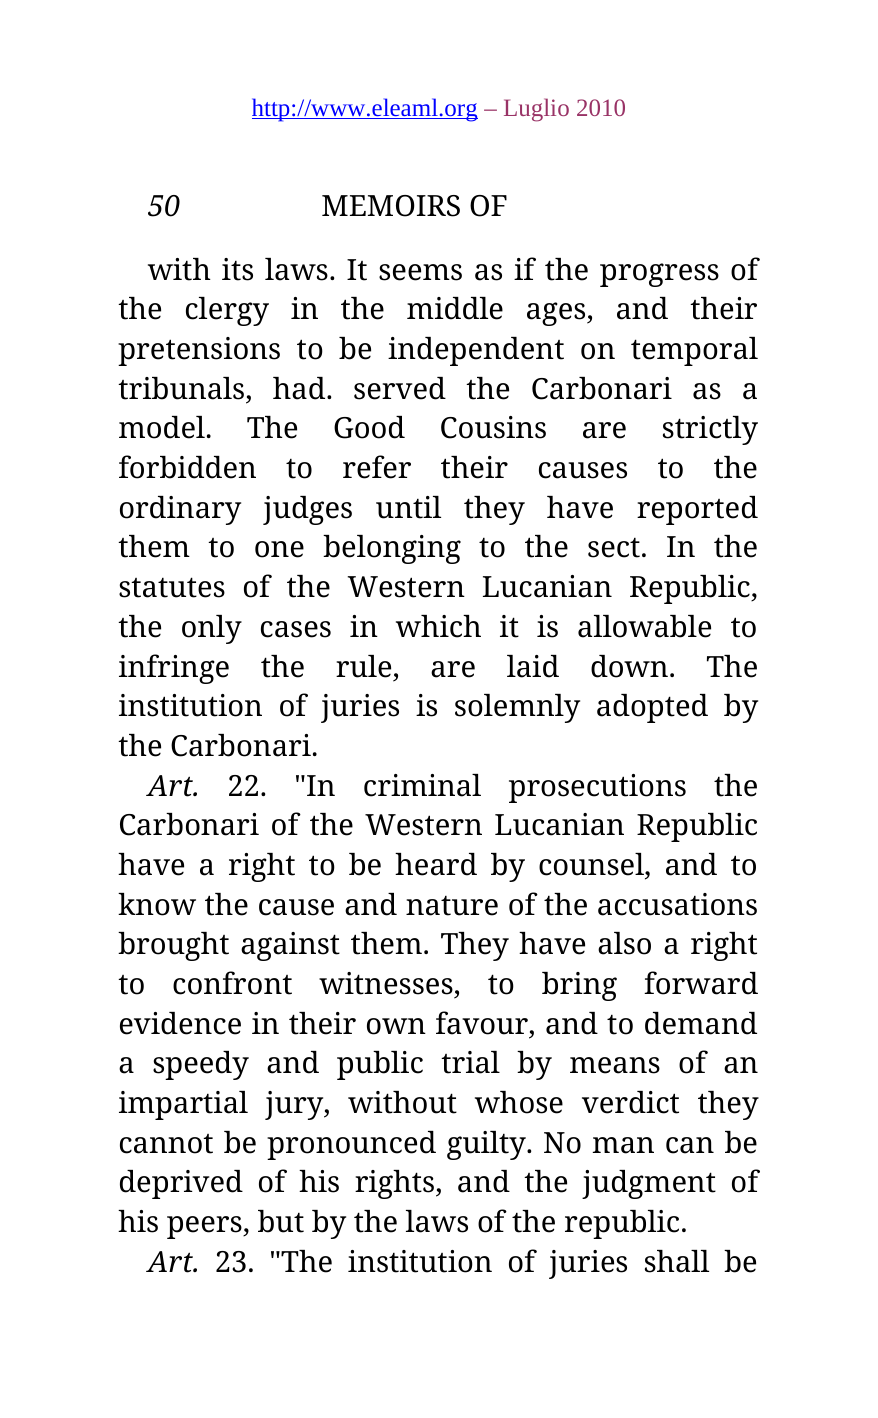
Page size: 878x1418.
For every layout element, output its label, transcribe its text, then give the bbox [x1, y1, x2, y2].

text Art. 22. "In criminal prosecutions the Carbonari of the Western Lucanian Republic have a right to be heard by counsel, and to know the cause and nature of the accusations brought against them. They have also a right to confront witnesses, to bring forward evidence in their own favour, and to demand a speedy and public trial by means of an impartial jury, without whose verdict they cannot be pronounced guilty. No man can be deprived of his rights, and the judgment of his peers, but by the laws of the republic. [118, 765, 759, 1241]
text 50 MEMOIRS OF [118, 185, 759, 225]
text Art. 23. "The institution of juries shall be [118, 1241, 759, 1281]
text with its laws. It seems as if the progress of the clergy in the middle ages, and their pretensions to be independent on temporal tribunals, had. served the Carbonari as a model. The Good Cousins are strictly forbidden to refer their causes to the ordinary judges until they have reported them to one belonging to the sect. In the statutes of the Western Lucanian Republic, the only cases in which it is allowable to infringe the rule, are laid down. The institution of juries is solemnly adopted by the Carbonari. [118, 249, 759, 765]
